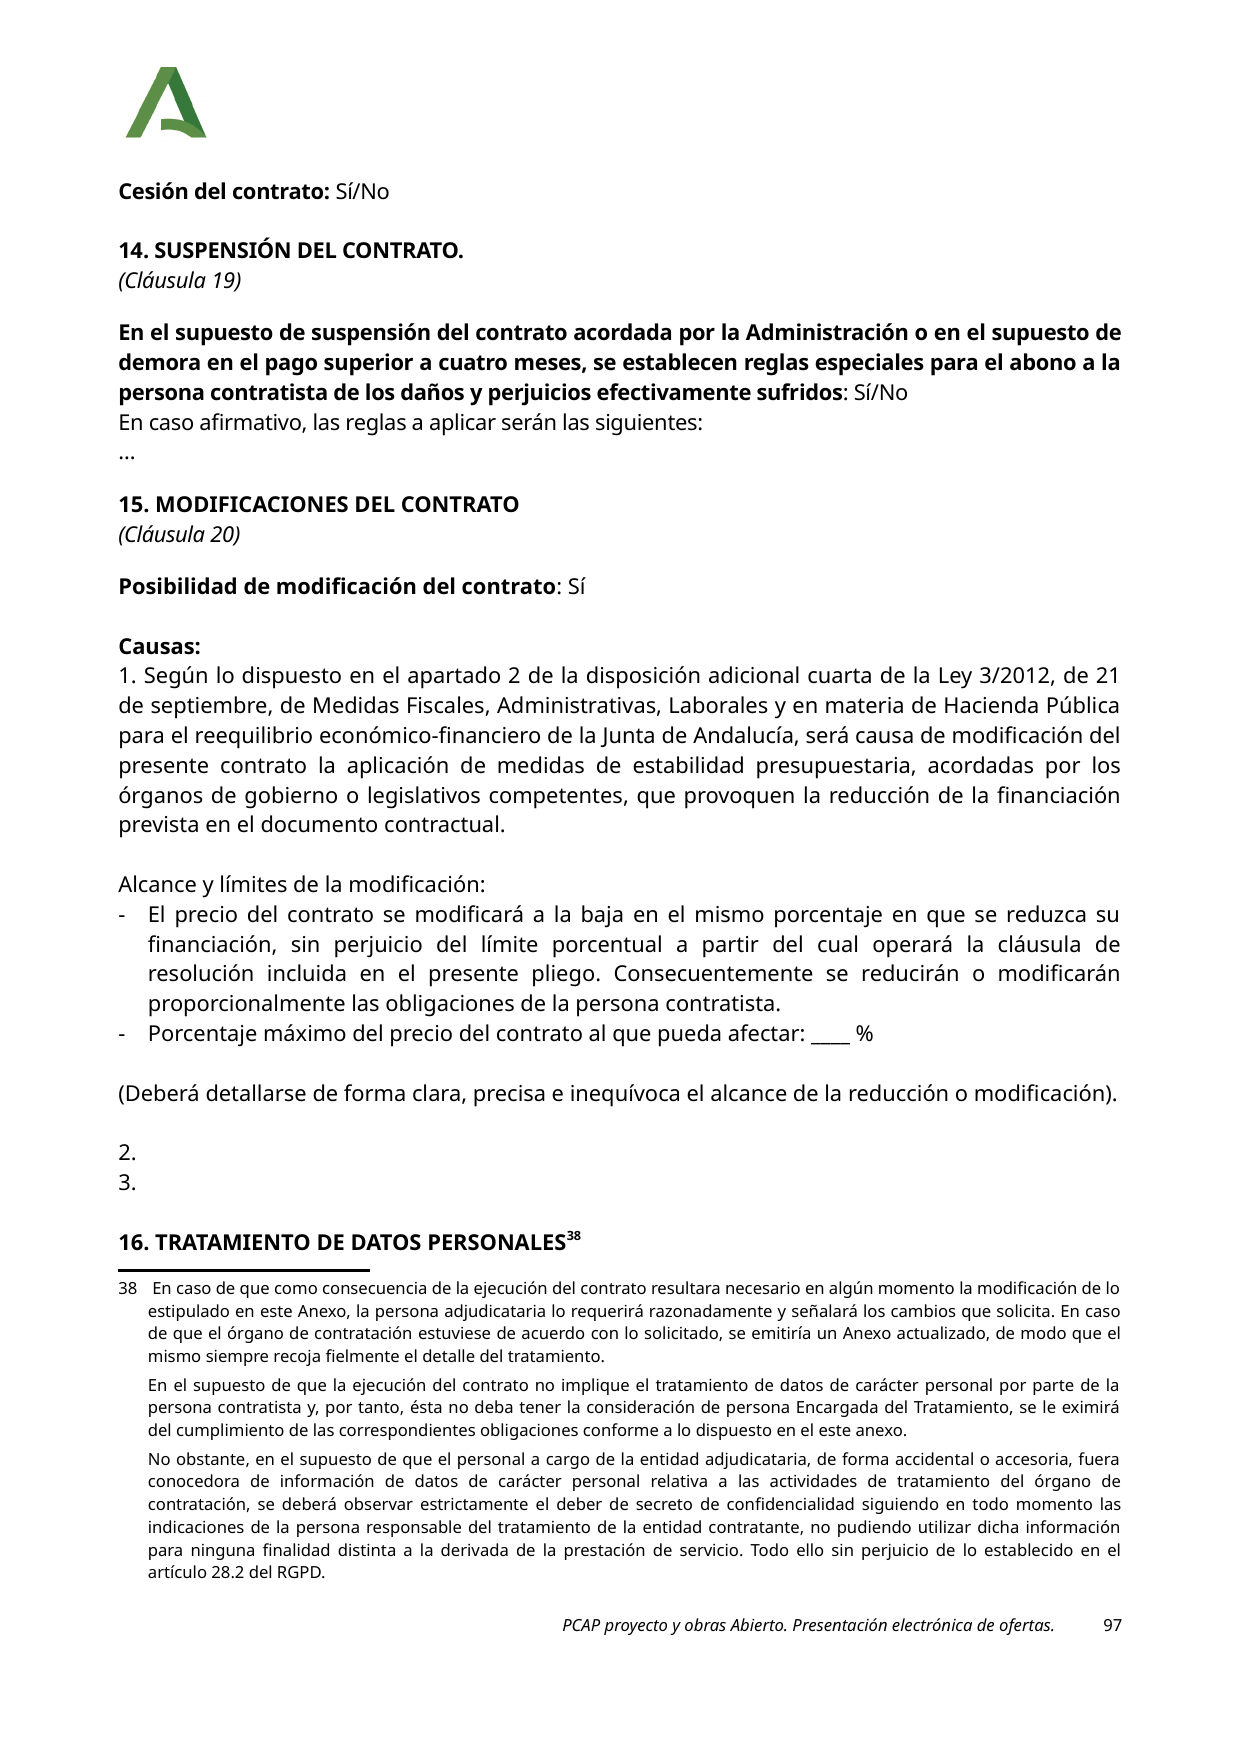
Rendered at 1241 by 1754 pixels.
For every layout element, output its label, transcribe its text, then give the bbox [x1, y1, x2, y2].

text En el supuesto de que la ejecución del contrato no implique el tratamiento de datos de carácter personal por parte de la persona contratista y, por tanto, ésta no deba tener la consideración de persona Encargada del Tratamiento, se le eximirá del cumplimiento de las correspondientes obligaciones conforme a lo dispuesto en el este anexo. [118, 1373, 1122, 1441]
text Causas: [118, 631, 1122, 661]
text - Porcentaje máximo del precio del contrato al que pueda afectar: ____ % [118, 1018, 1122, 1048]
text En caso afirmativo, las reglas a aplicar serán las siguientes: [118, 407, 1122, 436]
text Posibilidad de modificación del contrato: Sí [118, 571, 1122, 601]
text (Deberá detallarse de forma clara, precisa e inequívoca el alcance de la reducción o modificación). [118, 1078, 1122, 1107]
text Cesión del contrato: Sí/No [118, 176, 1122, 206]
text 15. MODIFICACIONES DEL CONTRATO [118, 489, 1122, 519]
picture [121, 62, 210, 142]
text (Cláusula 19) [118, 265, 1122, 294]
text 2. [118, 1137, 1122, 1167]
text - El precio del contrato se modificará a la baja en el mismo porcentaje en que se reduzca su financiación, sin perjuicio del límite porcentual a partir del cual operará la cláusula de resolución incluida en el presente pliego. Consecuentemente se reducirán o modificarán proporcionalmente las obligaciones de la persona contratista. [118, 899, 1122, 1018]
text (Cláusula 20) [118, 519, 1122, 548]
text 16. TRATAMIENTO DE DATOS PERSONALES [118, 1227, 1122, 1256]
text 14. SUSPENSIÓN DEL CONTRATO. [118, 235, 1122, 265]
text En caso de que como consecuencia de la ejecución del contrato resultara necesario en algún momento la modificación de lo estipulado en este Anexo, la persona adjudicataria lo requerirá razonadamente y señalará los cambios que solicita. En caso de que el órgano de contratación estuviese de acuerdo con lo solicitado, se emitiría un Anexo actualizado, de modo que el mismo siempre recoja fielmente el detalle del tratamiento. [118, 1277, 1122, 1367]
text … [118, 436, 1122, 466]
text No obstante, en el supuesto de que el personal a cargo de la entidad adjudicataria, de forma accidental o accesoria, fuera conocedora de información de datos de carácter personal relativa a las actividades de tratamiento del órgano de contratación, se deberá observar estrictamente el deber de secreto de confidencialidad siguiendo en todo momento las indicaciones de la persona responsable del tratamiento de la entidad contratante, no pudiendo utilizar dicha información para ninguna finalidad distinta a la derivada de la prestación de servicio. Todo ello sin perjuicio de lo establecido en el artículo 28.2 del RGPD. [118, 1447, 1122, 1584]
text En el supuesto de suspensión del contrato acordada por la Administración o en el supuesto de demora en el pago superior a cuatro meses, se establecen reglas especiales para el abono a la persona contratista de los daños y perjuicios efectivamente sufridos: Sí/No [118, 317, 1122, 407]
text Alcance y límites de la modificación: [118, 869, 1122, 899]
text 1. Según lo dispuesto en el apartado 2 de la disposición adicional cuarta de la Ley 3/2012, de 21 de septiembre, de Medidas Fiscales, Administrativas, Laborales y en materia de Hacienda Pública para el reequilibrio económico-financiero de la Junta de Andalucía, será causa de modificación del presente contrato la aplicación de medidas de estabilidad presupuestaria, acordadas por los órganos de gobierno o legislativos competentes, que provoquen la reducción de la financiación prevista en el documento contractual. [118, 661, 1122, 839]
text 3. [118, 1167, 1122, 1197]
